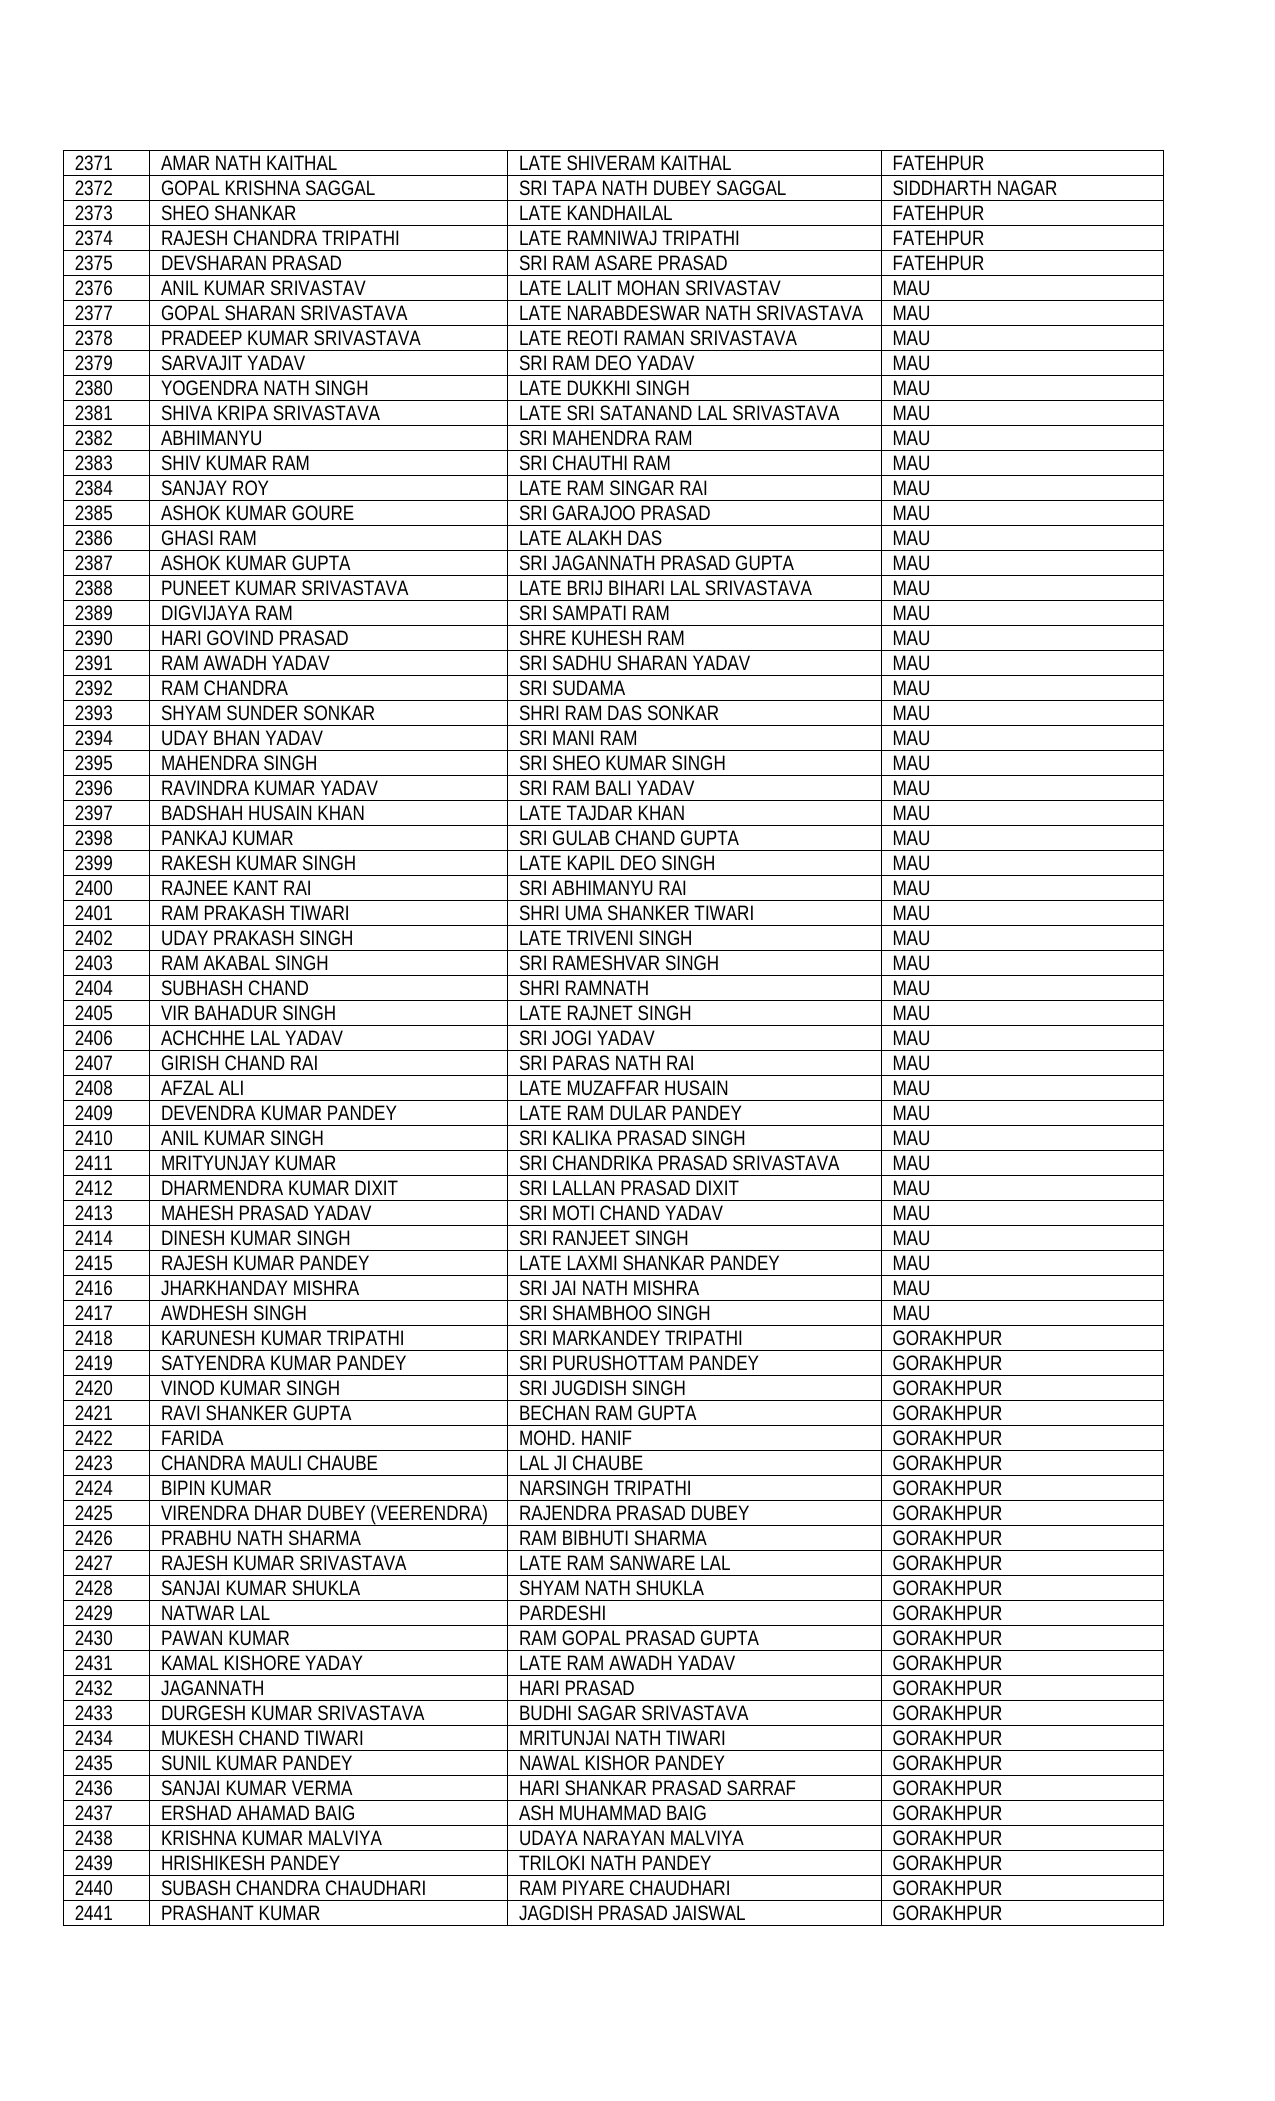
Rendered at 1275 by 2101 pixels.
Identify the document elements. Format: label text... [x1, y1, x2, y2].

table_cell HRISHIKESH PANDEY [150, 1851, 507, 1875]
table_cell LATE NARABDESWAR NATH SRIVASTAVA [508, 301, 881, 325]
table_cell GORAKHPUR [882, 1526, 1163, 1550]
table_cell 2414 [64, 1226, 149, 1250]
table_cell 2428 [64, 1576, 149, 1600]
table_cell 2384 [64, 476, 149, 500]
table_cell HARI GOVIND PRASAD [150, 626, 507, 650]
table_cell MAU [882, 301, 1163, 325]
table_cell PRABHU NATH SHARMA [150, 1526, 507, 1550]
table_cell MAU [882, 1276, 1163, 1300]
table_cell 2437 [64, 1801, 149, 1825]
table_cell LATE RAMNIWAJ TRIPATHI [508, 226, 881, 250]
table_cell 2439 [64, 1851, 149, 1875]
table_cell MAU [882, 1176, 1163, 1200]
table_cell MAU [882, 826, 1163, 850]
table_cell BADSHAH HUSAIN KHAN [150, 801, 507, 825]
table_cell 2407 [64, 1051, 149, 1075]
table_cell ANIL KUMAR SRIVASTAV [150, 276, 507, 300]
table_cell 2402 [64, 926, 149, 950]
table_cell LATE LALIT MOHAN SRIVASTAV [508, 276, 881, 300]
table_cell 2413 [64, 1201, 149, 1225]
table_cell MAU [882, 351, 1163, 375]
table_cell 2385 [64, 501, 149, 525]
table_cell JAGDISH PRASAD JAISWAL [508, 1901, 881, 1925]
table_cell MAU [882, 651, 1163, 675]
table_cell SRI CHANDRIKA PRASAD SRIVASTAVA [508, 1151, 881, 1175]
table_cell AWDHESH SINGH [150, 1301, 507, 1325]
table_cell SRI TAPA NATH DUBEY SAGGAL [508, 176, 881, 200]
table_cell SUNIL KUMAR PANDEY [150, 1751, 507, 1775]
table_cell ASHOK KUMAR GUPTA [150, 551, 507, 575]
table_cell MAU [882, 1076, 1163, 1100]
table_cell GORAKHPUR [882, 1626, 1163, 1650]
table_cell 2417 [64, 1301, 149, 1325]
table_cell 2412 [64, 1176, 149, 1200]
table_cell GORAKHPUR [882, 1801, 1163, 1825]
table_cell SHRI RAMNATH [508, 976, 881, 1000]
table_cell MAU [882, 1201, 1163, 1225]
table_cell SUBHASH CHAND [150, 976, 507, 1000]
table_cell DHARMENDRA KUMAR DIXIT [150, 1176, 507, 1200]
table_cell 2398 [64, 826, 149, 850]
table_cell MAU [882, 926, 1163, 950]
table_cell GORAKHPUR [882, 1901, 1163, 1925]
table_cell UDAY BHAN YADAV [150, 726, 507, 750]
table_cell 2379 [64, 351, 149, 375]
table_cell SRI RAM DEO YADAV [508, 351, 881, 375]
table_cell GORAKHPUR [882, 1451, 1163, 1475]
table_cell MAU [882, 276, 1163, 300]
table_cell SRI SADHU SHARAN YADAV [508, 651, 881, 675]
table_cell MAU [882, 851, 1163, 875]
table_cell VIRENDRA DHAR DUBEY (VEERENDRA) [150, 1501, 507, 1525]
table_cell LATE KANDHAILAL [508, 201, 881, 225]
table_cell LATE RAM AWADH YADAV [508, 1651, 881, 1675]
table_cell DINESH KUMAR SINGH [150, 1226, 507, 1250]
table_cell RAKESH KUMAR SINGH [150, 851, 507, 875]
table_cell SHYAM SUNDER SONKAR [150, 701, 507, 725]
table_cell 2434 [64, 1726, 149, 1750]
table_cell 2380 [64, 376, 149, 400]
table_cell ACHCHHE LAL YADAV [150, 1026, 507, 1050]
table_cell HARI PRASAD [508, 1676, 881, 1700]
table_cell SRI SAMPATI RAM [508, 601, 881, 625]
table_cell GORAKHPUR [882, 1676, 1163, 1700]
table_cell LATE TAJDAR KHAN [508, 801, 881, 825]
table_cell 2377 [64, 301, 149, 325]
table_cell 2373 [64, 201, 149, 225]
table_cell 2435 [64, 1751, 149, 1775]
table_cell GORAKHPUR [882, 1376, 1163, 1400]
table_cell RAM AKABAL SINGH [150, 951, 507, 975]
table_cell 2426 [64, 1526, 149, 1550]
table_cell TRILOKI NATH PANDEY [508, 1851, 881, 1875]
table_cell CHANDRA MAULI CHAUBE [150, 1451, 507, 1475]
table_cell SRI RAM ASARE PRASAD [508, 251, 881, 275]
table_cell SRI GULAB CHAND GUPTA [508, 826, 881, 850]
table_cell MAU [882, 451, 1163, 475]
table_cell NATWAR LAL [150, 1601, 507, 1625]
table_cell MAU [882, 1051, 1163, 1075]
table_cell 2374 [64, 226, 149, 250]
table_cell GORAKHPUR [882, 1326, 1163, 1350]
table_cell FATEHPUR [882, 151, 1163, 175]
table_cell RAM AWADH YADAV [150, 651, 507, 675]
table_cell SHEO SHANKAR [150, 201, 507, 225]
table_cell 2432 [64, 1676, 149, 1700]
table_cell SANJAY ROY [150, 476, 507, 500]
table_cell FATEHPUR [882, 226, 1163, 250]
table_cell RAJESH KUMAR SRIVASTAVA [150, 1551, 507, 1575]
table_cell 2415 [64, 1251, 149, 1275]
table_cell 2371 [64, 151, 149, 175]
table_cell PARDESHI [508, 1601, 881, 1625]
table_cell SRI JUGDISH SINGH [508, 1376, 881, 1400]
table_cell MAU [882, 501, 1163, 525]
table_cell FATEHPUR [882, 201, 1163, 225]
table_cell KARUNESH KUMAR TRIPATHI [150, 1326, 507, 1350]
table_cell SANJAI KUMAR SHUKLA [150, 1576, 507, 1600]
table_cell 2436 [64, 1776, 149, 1800]
table_cell FATEHPUR [882, 251, 1163, 275]
table_cell 2406 [64, 1026, 149, 1050]
table_cell RAM PIYARE CHAUDHARI [508, 1876, 881, 1900]
table_cell 2393 [64, 701, 149, 725]
table_cell MUKESH CHAND TIWARI [150, 1726, 507, 1750]
table_cell SATYENDRA KUMAR PANDEY [150, 1351, 507, 1375]
table_cell BIPIN KUMAR [150, 1476, 507, 1500]
table_cell LATE KAPIL DEO SINGH [508, 851, 881, 875]
table_cell SRI RAMESHVAR SINGH [508, 951, 881, 975]
table_cell GORAKHPUR [882, 1351, 1163, 1375]
table_cell SHRI UMA SHANKER TIWARI [508, 901, 881, 925]
table_cell LATE RAM DULAR PANDEY [508, 1101, 881, 1125]
table_cell PAWAN KUMAR [150, 1626, 507, 1650]
table_cell MAU [882, 1226, 1163, 1250]
table_cell 2392 [64, 676, 149, 700]
table_cell LATE SHIVERAM KAITHAL [508, 151, 881, 175]
table_cell 2375 [64, 251, 149, 275]
table_cell GORAKHPUR [882, 1701, 1163, 1725]
table_cell 2411 [64, 1151, 149, 1175]
table_cell LATE RAM SINGAR RAI [508, 476, 881, 500]
table_cell RAVINDRA KUMAR YADAV [150, 776, 507, 800]
table_cell RAJESH KUMAR PANDEY [150, 1251, 507, 1275]
table_cell BECHAN RAM GUPTA [508, 1401, 881, 1425]
table_cell PUNEET KUMAR SRIVASTAVA [150, 576, 507, 600]
table_cell GORAKHPUR [882, 1826, 1163, 1850]
table_cell GORAKHPUR [882, 1551, 1163, 1575]
table_cell GORAKHPUR [882, 1601, 1163, 1625]
table_cell MAU [882, 976, 1163, 1000]
table_cell MAU [882, 551, 1163, 575]
table_cell 2401 [64, 901, 149, 925]
table_cell 2383 [64, 451, 149, 475]
table_cell SRI ABHIMANYU RAI [508, 876, 881, 900]
table_cell AMAR NATH KAITHAL [150, 151, 507, 175]
table_cell SRI LALLAN PRASAD DIXIT [508, 1176, 881, 1200]
table_cell SRI MARKANDEY TRIPATHI [508, 1326, 881, 1350]
table_cell ASH MUHAMMAD BAIG [508, 1801, 881, 1825]
table_cell MAU [882, 476, 1163, 500]
table_cell 2441 [64, 1901, 149, 1925]
table_cell SRI JOGI YADAV [508, 1026, 881, 1050]
table_cell LATE REOTI RAMAN SRIVASTAVA [508, 326, 881, 350]
table_cell 2425 [64, 1501, 149, 1525]
table_cell 2421 [64, 1401, 149, 1425]
table_cell RAM GOPAL PRASAD GUPTA [508, 1626, 881, 1650]
table_cell 2381 [64, 401, 149, 425]
table_cell GORAKHPUR [882, 1426, 1163, 1450]
table_cell 2423 [64, 1451, 149, 1475]
table_cell GORAKHPUR [882, 1576, 1163, 1600]
table_cell RAJENDRA PRASAD DUBEY [508, 1501, 881, 1525]
table_cell MAU [882, 1026, 1163, 1050]
table_cell SARVAJIT YADAV [150, 351, 507, 375]
table_cell MAU [882, 576, 1163, 600]
table_cell PANKAJ KUMAR [150, 826, 507, 850]
table_cell SRI JAGANNATH PRASAD GUPTA [508, 551, 881, 575]
table_cell SHRI RAM DAS SONKAR [508, 701, 881, 725]
table_cell LATE BRIJ BIHARI LAL SRIVASTAVA [508, 576, 881, 600]
table_cell MAU [882, 526, 1163, 550]
table_cell MAU [882, 401, 1163, 425]
table_cell PRASHANT KUMAR [150, 1901, 507, 1925]
table_cell 2394 [64, 726, 149, 750]
table_cell SRI MAHENDRA RAM [508, 426, 881, 450]
table_cell SANJAI KUMAR VERMA [150, 1776, 507, 1800]
table_cell MAU [882, 1151, 1163, 1175]
table_cell ANIL KUMAR SINGH [150, 1126, 507, 1150]
table_cell RAJNEE KANT RAI [150, 876, 507, 900]
table_cell 2400 [64, 876, 149, 900]
table_cell 2382 [64, 426, 149, 450]
table_cell LAL JI CHAUBE [508, 1451, 881, 1475]
table_cell LATE TRIVENI SINGH [508, 926, 881, 950]
table_cell SRI PARAS NATH RAI [508, 1051, 881, 1075]
table_cell 2378 [64, 326, 149, 350]
table_cell SRI RANJEET SINGH [508, 1226, 881, 1250]
table_cell KRISHNA KUMAR MALVIYA [150, 1826, 507, 1850]
table_cell GORAKHPUR [882, 1501, 1163, 1525]
table_cell LATE RAM SANWARE LAL [508, 1551, 881, 1575]
table_cell GIRISH CHAND RAI [150, 1051, 507, 1075]
table_cell AFZAL ALI [150, 1076, 507, 1100]
table_cell SRI KALIKA PRASAD SINGH [508, 1126, 881, 1150]
table_cell MAHENDRA SINGH [150, 751, 507, 775]
table_cell 2387 [64, 551, 149, 575]
table_cell RAJESH CHANDRA TRIPATHI [150, 226, 507, 250]
table_cell MAU [882, 726, 1163, 750]
table_cell GORAKHPUR [882, 1401, 1163, 1425]
table_cell GORAKHPUR [882, 1726, 1163, 1750]
table_cell JAGANNATH [150, 1676, 507, 1700]
table_cell 2372 [64, 176, 149, 200]
table_cell NARSINGH TRIPATHI [508, 1476, 881, 1500]
table_cell 2389 [64, 601, 149, 625]
table_cell SRI SUDAMA [508, 676, 881, 700]
table_cell MAU [882, 901, 1163, 925]
table_cell UDAYA NARAYAN MALVIYA [508, 1826, 881, 1850]
table_cell 2391 [64, 651, 149, 675]
table_cell FARIDA [150, 1426, 507, 1450]
table_cell MAU [882, 626, 1163, 650]
table_cell 2438 [64, 1826, 149, 1850]
table_cell 2419 [64, 1351, 149, 1375]
table_cell MAU [882, 776, 1163, 800]
table_cell GORAKHPUR [882, 1851, 1163, 1875]
table_cell GORAKHPUR [882, 1476, 1163, 1500]
table_cell SRI SHEO KUMAR SINGH [508, 751, 881, 775]
table_cell ERSHAD AHAMAD BAIG [150, 1801, 507, 1825]
table_cell BUDHI SAGAR SRIVASTAVA [508, 1701, 881, 1725]
table_cell SHYAM NATH SHUKLA [508, 1576, 881, 1600]
table_cell SRI MANI RAM [508, 726, 881, 750]
table_cell GOPAL KRISHNA SAGGAL [150, 176, 507, 200]
table_cell YOGENDRA NATH SINGH [150, 376, 507, 400]
table_cell PRADEEP KUMAR SRIVASTAVA [150, 326, 507, 350]
table_cell 2420 [64, 1376, 149, 1400]
table_cell SRI GARAJOO PRASAD [508, 501, 881, 525]
table_cell RAM PRAKASH TIWARI [150, 901, 507, 925]
table_cell MRITYUNJAY KUMAR [150, 1151, 507, 1175]
table_cell 2430 [64, 1626, 149, 1650]
table_cell SRI SHAMBHOO SINGH [508, 1301, 881, 1325]
table_cell 2396 [64, 776, 149, 800]
table_cell UDAY PRAKASH SINGH [150, 926, 507, 950]
table_cell LATE ALAKH DAS [508, 526, 881, 550]
table_cell LATE SRI SATANAND LAL SRIVASTAVA [508, 401, 881, 425]
table_cell VINOD KUMAR SINGH [150, 1376, 507, 1400]
table_cell DURGESH KUMAR SRIVASTAVA [150, 1701, 507, 1725]
table_cell MAU [882, 676, 1163, 700]
table_cell DIGVIJAYA RAM [150, 601, 507, 625]
table_cell 2424 [64, 1476, 149, 1500]
table_cell ABHIMANYU [150, 426, 507, 450]
table_cell LATE MUZAFFAR HUSAIN [508, 1076, 881, 1100]
table_cell 2422 [64, 1426, 149, 1450]
table_cell 2409 [64, 1101, 149, 1125]
table_cell MAU [882, 951, 1163, 975]
table_cell SRI JAI NATH MISHRA [508, 1276, 881, 1300]
table_cell HARI SHANKAR PRASAD SARRAF [508, 1776, 881, 1800]
table_cell MAU [882, 1251, 1163, 1275]
table_cell LATE LAXMI SHANKAR PANDEY [508, 1251, 881, 1275]
table_cell LATE DUKKHI SINGH [508, 376, 881, 400]
table_cell 2408 [64, 1076, 149, 1100]
table_cell DEVENDRA KUMAR PANDEY [150, 1101, 507, 1125]
table_cell SRI PURUSHOTTAM PANDEY [508, 1351, 881, 1375]
table_cell LATE RAJNET SINGH [508, 1001, 881, 1025]
table_cell MOHD. HANIF [508, 1426, 881, 1450]
table_cell 2395 [64, 751, 149, 775]
table_cell MAU [882, 601, 1163, 625]
table_cell SHIVA KRIPA SRIVASTAVA [150, 401, 507, 425]
table_cell 2410 [64, 1126, 149, 1150]
table_cell 2418 [64, 1326, 149, 1350]
table_cell 2397 [64, 801, 149, 825]
table_cell 2405 [64, 1001, 149, 1025]
table_cell SRI MOTI CHAND YADAV [508, 1201, 881, 1225]
table_cell MRITUNJAI NATH TIWARI [508, 1726, 881, 1750]
table_cell 2429 [64, 1601, 149, 1625]
table_cell GORAKHPUR [882, 1651, 1163, 1675]
table_cell GORAKHPUR [882, 1876, 1163, 1900]
table_cell 2404 [64, 976, 149, 1000]
table_cell MAU [882, 326, 1163, 350]
table_cell RAVI SHANKER GUPTA [150, 1401, 507, 1425]
table_cell NAWAL KISHOR PANDEY [508, 1751, 881, 1775]
table_cell SHRE KUHESH RAM [508, 626, 881, 650]
table_cell MAU [882, 1301, 1163, 1325]
table_cell 2403 [64, 951, 149, 975]
table_cell 2416 [64, 1276, 149, 1300]
table_cell MAU [882, 1101, 1163, 1125]
table_cell SIDDHARTH NAGAR [882, 176, 1163, 200]
table_cell MAU [882, 1126, 1163, 1150]
table_cell RAM CHANDRA [150, 676, 507, 700]
table_cell 2386 [64, 526, 149, 550]
table_cell MAU [882, 1001, 1163, 1025]
table_cell GOPAL SHARAN SRIVASTAVA [150, 301, 507, 325]
table_cell 2399 [64, 851, 149, 875]
table_cell 2390 [64, 626, 149, 650]
table_cell MAHESH PRASAD YADAV [150, 1201, 507, 1225]
table_cell SRI RAM BALI YADAV [508, 776, 881, 800]
table_cell ASHOK KUMAR GOURE [150, 501, 507, 525]
table_cell KAMAL KISHORE YADAY [150, 1651, 507, 1675]
table_cell SUBASH CHANDRA CHAUDHARI [150, 1876, 507, 1900]
table_cell 2440 [64, 1876, 149, 1900]
table_cell VIR BAHADUR SINGH [150, 1001, 507, 1025]
table_cell MAU [882, 426, 1163, 450]
table_cell 2388 [64, 576, 149, 600]
table_cell MAU [882, 801, 1163, 825]
table_cell 2427 [64, 1551, 149, 1575]
table_cell MAU [882, 701, 1163, 725]
table_cell SRI CHAUTHI RAM [508, 451, 881, 475]
table_cell DEVSHARAN PRASAD [150, 251, 507, 275]
table_cell MAU [882, 876, 1163, 900]
table_cell 2431 [64, 1651, 149, 1675]
table_cell GORAKHPUR [882, 1776, 1163, 1800]
table_cell 2433 [64, 1701, 149, 1725]
table_cell 2376 [64, 276, 149, 300]
table_cell SHIV KUMAR RAM [150, 451, 507, 475]
table_cell MAU [882, 751, 1163, 775]
table_cell JHARKHANDAY MISHRA [150, 1276, 507, 1300]
table_cell MAU [882, 376, 1163, 400]
table_cell GHASI RAM [150, 526, 507, 550]
table_cell GORAKHPUR [882, 1751, 1163, 1775]
table_cell RAM BIBHUTI SHARMA [508, 1526, 881, 1550]
